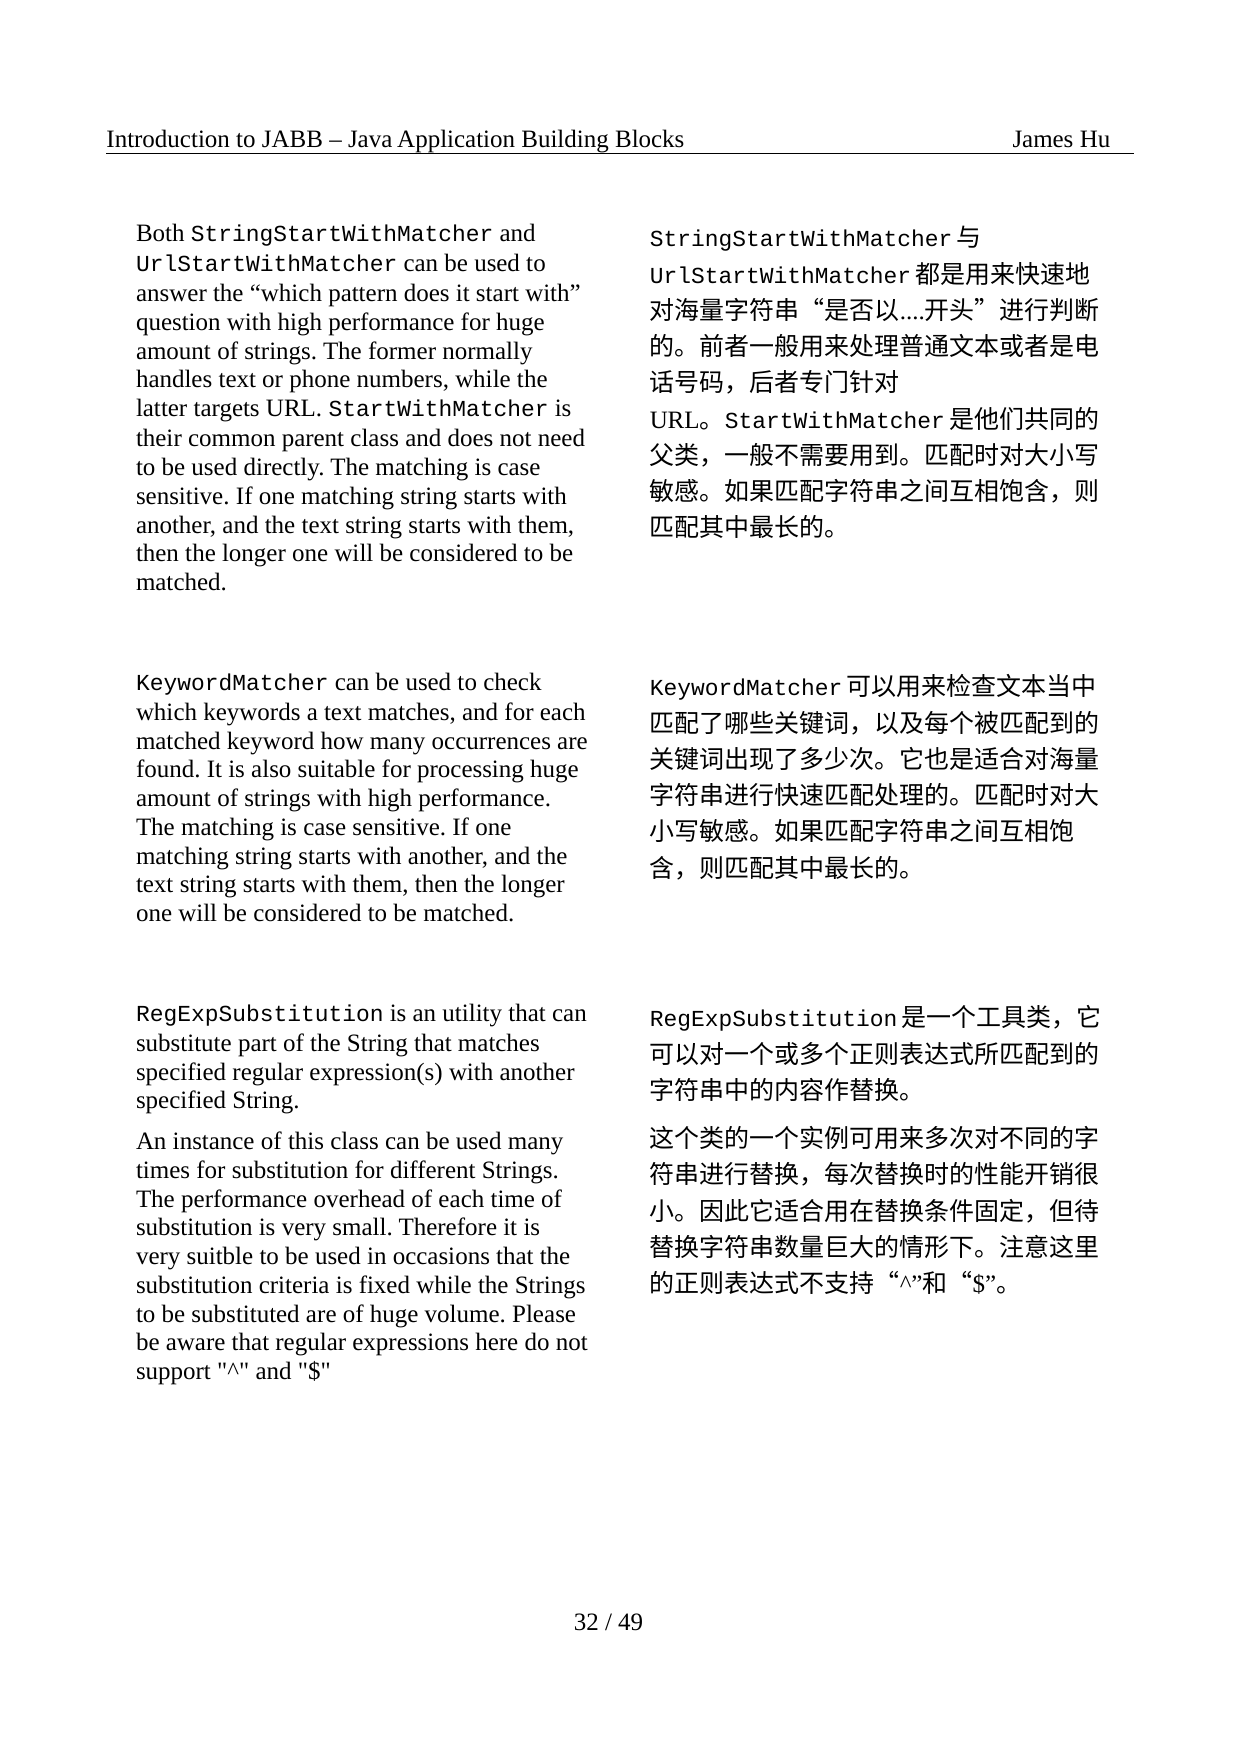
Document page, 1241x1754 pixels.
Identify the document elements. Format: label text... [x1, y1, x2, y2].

table_cell RegExpSubstitution is an utility that can substitute part of the String that matches specified regular expression(s) with another specified String. An instance of this class can be used many times for substitution for different Strings. The performance overhead of each time of substitution is very small. Therefore it is very suitble to be used in occasions that the substitution criteria is fixed while the Strings to be substituted are of huge volume. Please be aware that regular expressions here do not support "^" and "$" [106, 963, 620, 1420]
table_cell RegExpSubstitution是一个工具类，它可以对一个或多个正则表达式所匹配到的字符串中的内容作替换。 这个类的一个实例可用来多次对不同的字符串进行替换，每次替换时的性能开销很小。因此它适合用在替换条件固定，但待替换字符串数量巨大的情形下。注意这里的正则表达式不支持“^”和“$”。 [620, 963, 1134, 1420]
table_cell Both StringStartWithMatcher and UrlStartWithMatcher can be used to answer the “which pattern does it start with” question with high performance for huge amount of strings. The former normally handles text or phone numbers, while the latter targets URL. StartWithMatcher is their common parent class and does not need to be used directly. The matching is case sensitive. If one matching string starts with another, and the text string starts with them, then the longer one will be considered to be matched. [106, 183, 620, 631]
table_cell KeywordMatcher可以用来检查文本当中匹配了哪些关键词，以及每个被匹配到的关键词出现了多少次。它也是适合对海量字符串进行快速匹配处理的。匹配时对大小写敏感。如果匹配字符串之间互相饱含，则匹配其中最长的。 [620, 631, 1134, 962]
table_cell StringStartWithMatcher与UrlStartWithMatcher都是用来快速地对海量字符串“是否以....开头”进行判断的。前者一般用来处理普通文本或者是电话号码，后者专门针对URL。StartWithMatcher是他们共同的父类，一般不需要用到。匹配时对大小写敏感。如果匹配字符串之间互相饱含，则匹配其中最长的。 [620, 183, 1134, 631]
table_cell KeywordMatcher can be used to check which keywords a text matches, and for each matched keyword how many occurrences are found. It is also suitable for processing huge amount of strings with high performance. The matching is case sensitive. If one matching string starts with another, and the text string starts with them, then the longer one will be considered to be matched. [106, 631, 620, 962]
